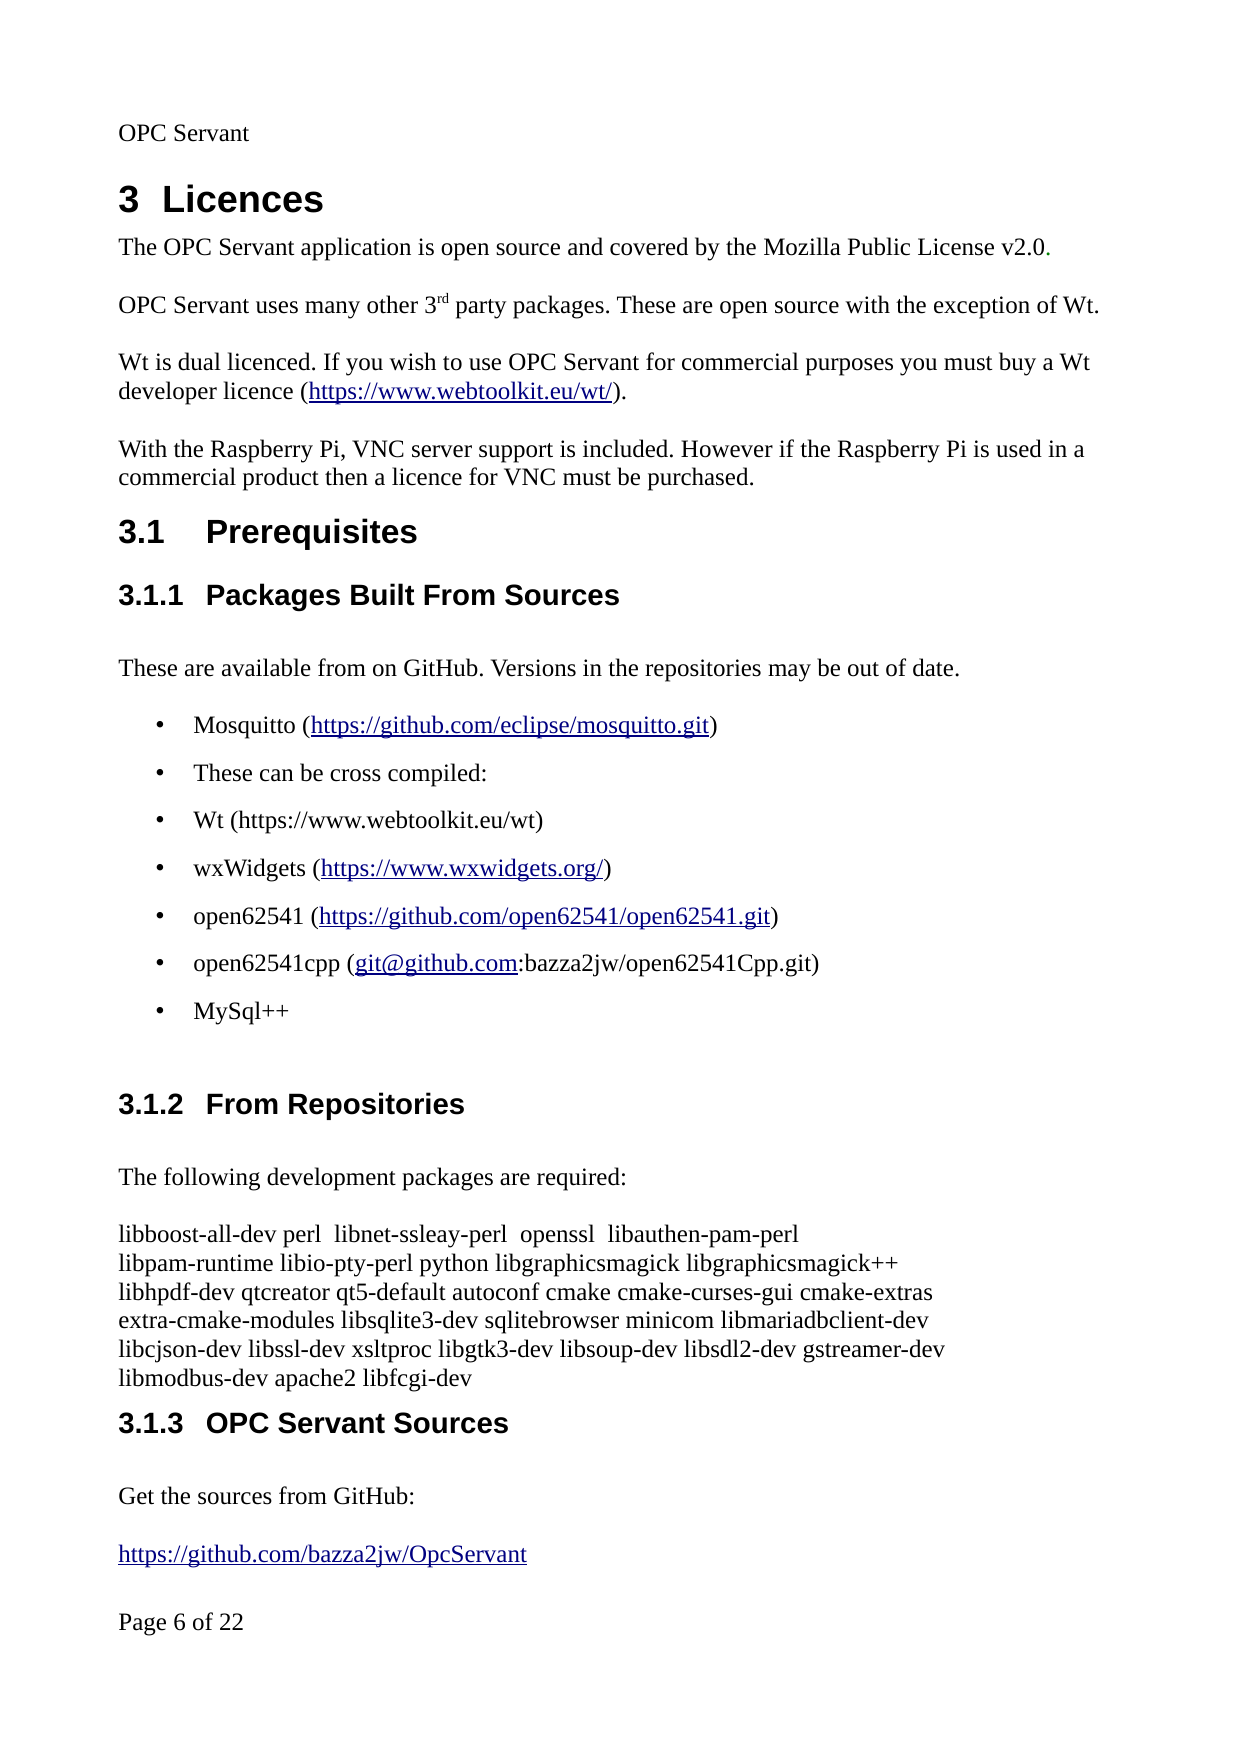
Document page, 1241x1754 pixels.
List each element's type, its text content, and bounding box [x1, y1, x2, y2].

text The OPC Servant application is open source and covered by the Mozilla Public License v2.0. [118, 232, 1122, 261]
text libcjson-dev libssl-dev xsltproc libgtk3-dev libsoup-dev libsdl2-dev gstreamer-dev [118, 1334, 1122, 1363]
text These are available from on GitHub. Versions in the repositories may be out of date. [118, 653, 1122, 682]
text The following development packages are required: [118, 1162, 1122, 1191]
text libpam-runtime libio-pty-perl python libgraphicsmagick libgraphicsmagick++ [118, 1248, 1122, 1277]
list MySql++ [156, 996, 1122, 1025]
subtitle OPC Servant Sources [118, 1406, 1122, 1440]
list open62541 (https://github.com/open62541/open62541.git) [156, 901, 1122, 929]
text Get the sources from GitHub: [118, 1481, 1122, 1510]
text libmodbus-dev apache2 libfcgi-dev [118, 1363, 1122, 1392]
text libboost-all-dev perl libnet-ssleay-perl openssl libauthen-pam-perl [118, 1219, 1122, 1248]
subtitle Licences [118, 176, 1122, 220]
text libhpdf-dev qtcreator qt5-default autoconf cmake cmake-curses-gui cmake-extras [118, 1277, 1122, 1306]
subtitle From Repositories [118, 1087, 1122, 1121]
text https://github.com/bazza2jw/OpcServant [118, 1539, 1122, 1568]
text extra-cmake-modules libsqlite3-dev sqlitebrowser minicom libmariadbclient-dev [118, 1306, 1122, 1334]
text Wt is dual licenced. If you wish to use OPC Servant for commercial purposes you must buy a Wt developer licence (https://www.webtoolkit.eu/wt/). [118, 347, 1122, 405]
list open62541cpp (git@github.com:bazza2jw/open62541Cpp.git) [156, 948, 1122, 977]
subtitle Packages Built From Sources [118, 578, 1122, 612]
list These can be cross compiled: [156, 758, 1122, 787]
text With the Raspberry Pi, VNC server support is included. However if the Raspberry Pi is used in a commercial product then a licence for VNC must be purchased. [118, 434, 1122, 491]
list wxWidgets (https://www.wxwidgets.org/) [156, 853, 1122, 882]
subtitle Prerequisites [118, 512, 1122, 551]
text OPC Servant uses many other 3rd party packages. These are open source with the exception of Wt. [118, 290, 1122, 319]
list Mosquitto (https://github.com/eclipse/mosquitto.git) [156, 710, 1122, 739]
list Wt (https://www.webtoolkit.eu/wt) [156, 806, 1122, 834]
